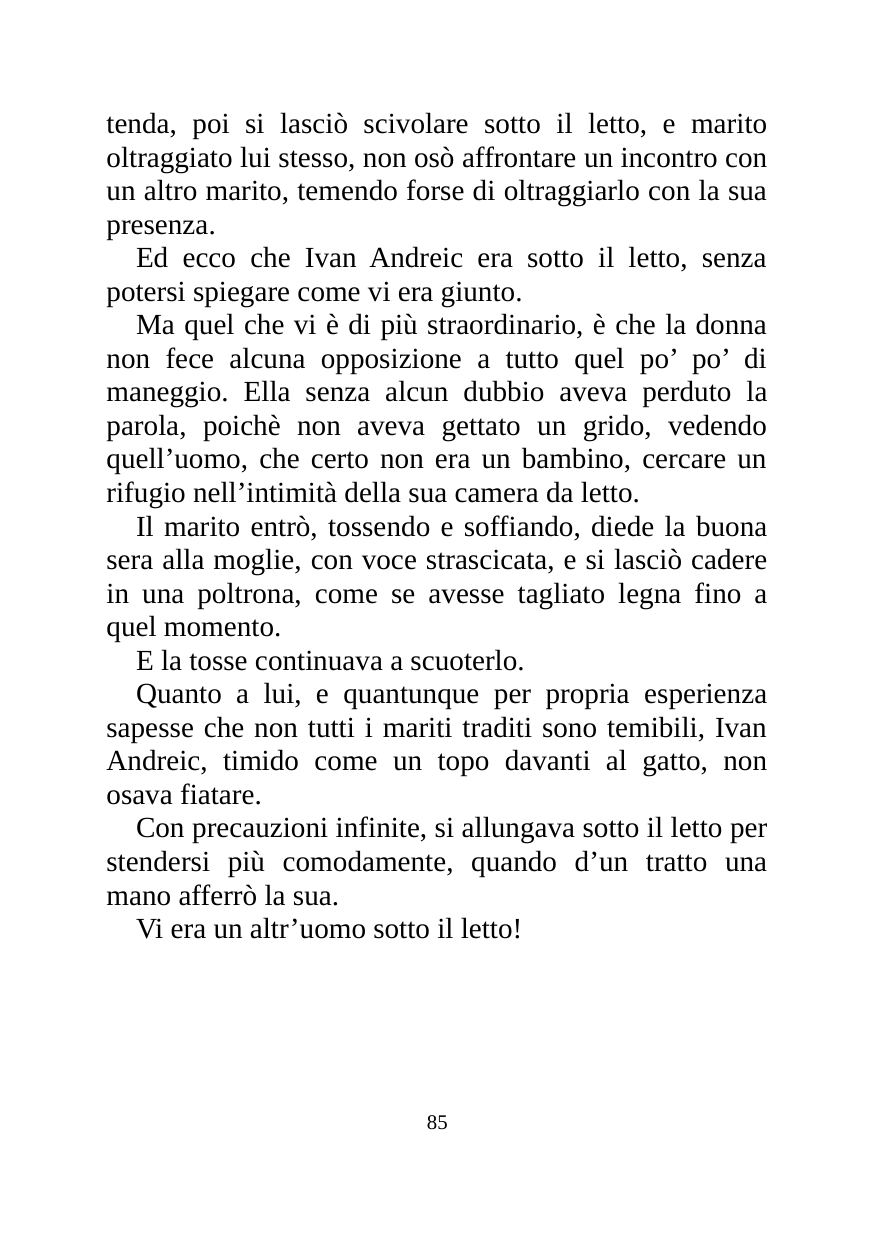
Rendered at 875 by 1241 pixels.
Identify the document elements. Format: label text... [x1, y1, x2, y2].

text Quanto a lui, e quantunque per propria esperienza sapesse che non tutti i mariti traditi sono temibili, Ivan Andreic, timido come un topo davanti al gatto, non osava fiatare. [106, 676, 768, 811]
text Ma quel che vi è di più straordinario, è che la donna non fece alcuna opposizione a tutto quel po’ po’ di maneggio. Ella senza alcun dubbio aveva perduto la parola, poichè non aveva gettato un grido, vedendo quell’uomo, che certo non era un bambino, cercare un rifugio nell’intimità della sua camera da letto. [106, 307, 768, 509]
text tenda, poi si lasciò scivolare sotto il letto, e marito oltraggiato lui stesso, non osò affrontare un incontro con un altro marito, temendo forse di oltraggiarlo con la sua presenza. [106, 106, 768, 240]
text Con precauzioni infinite, si allungava sotto il letto per stendersi più comodamente, quando d’un tratto una mano afferrò la sua. [106, 811, 768, 911]
text Vi era un altr’uomo sotto il letto! [106, 911, 768, 945]
text Il marito entrò, tossendo e soffiando, diede la buona sera alla moglie, con voce strascicata, e si lasciò cadere in una poltrona, come se avesse tagliato legna fino a quel momento. [106, 509, 768, 643]
text Ed ecco che Ivan Andreic era sotto il letto, senza potersi spiegare come vi era giunto. [106, 240, 768, 307]
text E la tosse continuava a scuoterlo. [106, 643, 768, 676]
